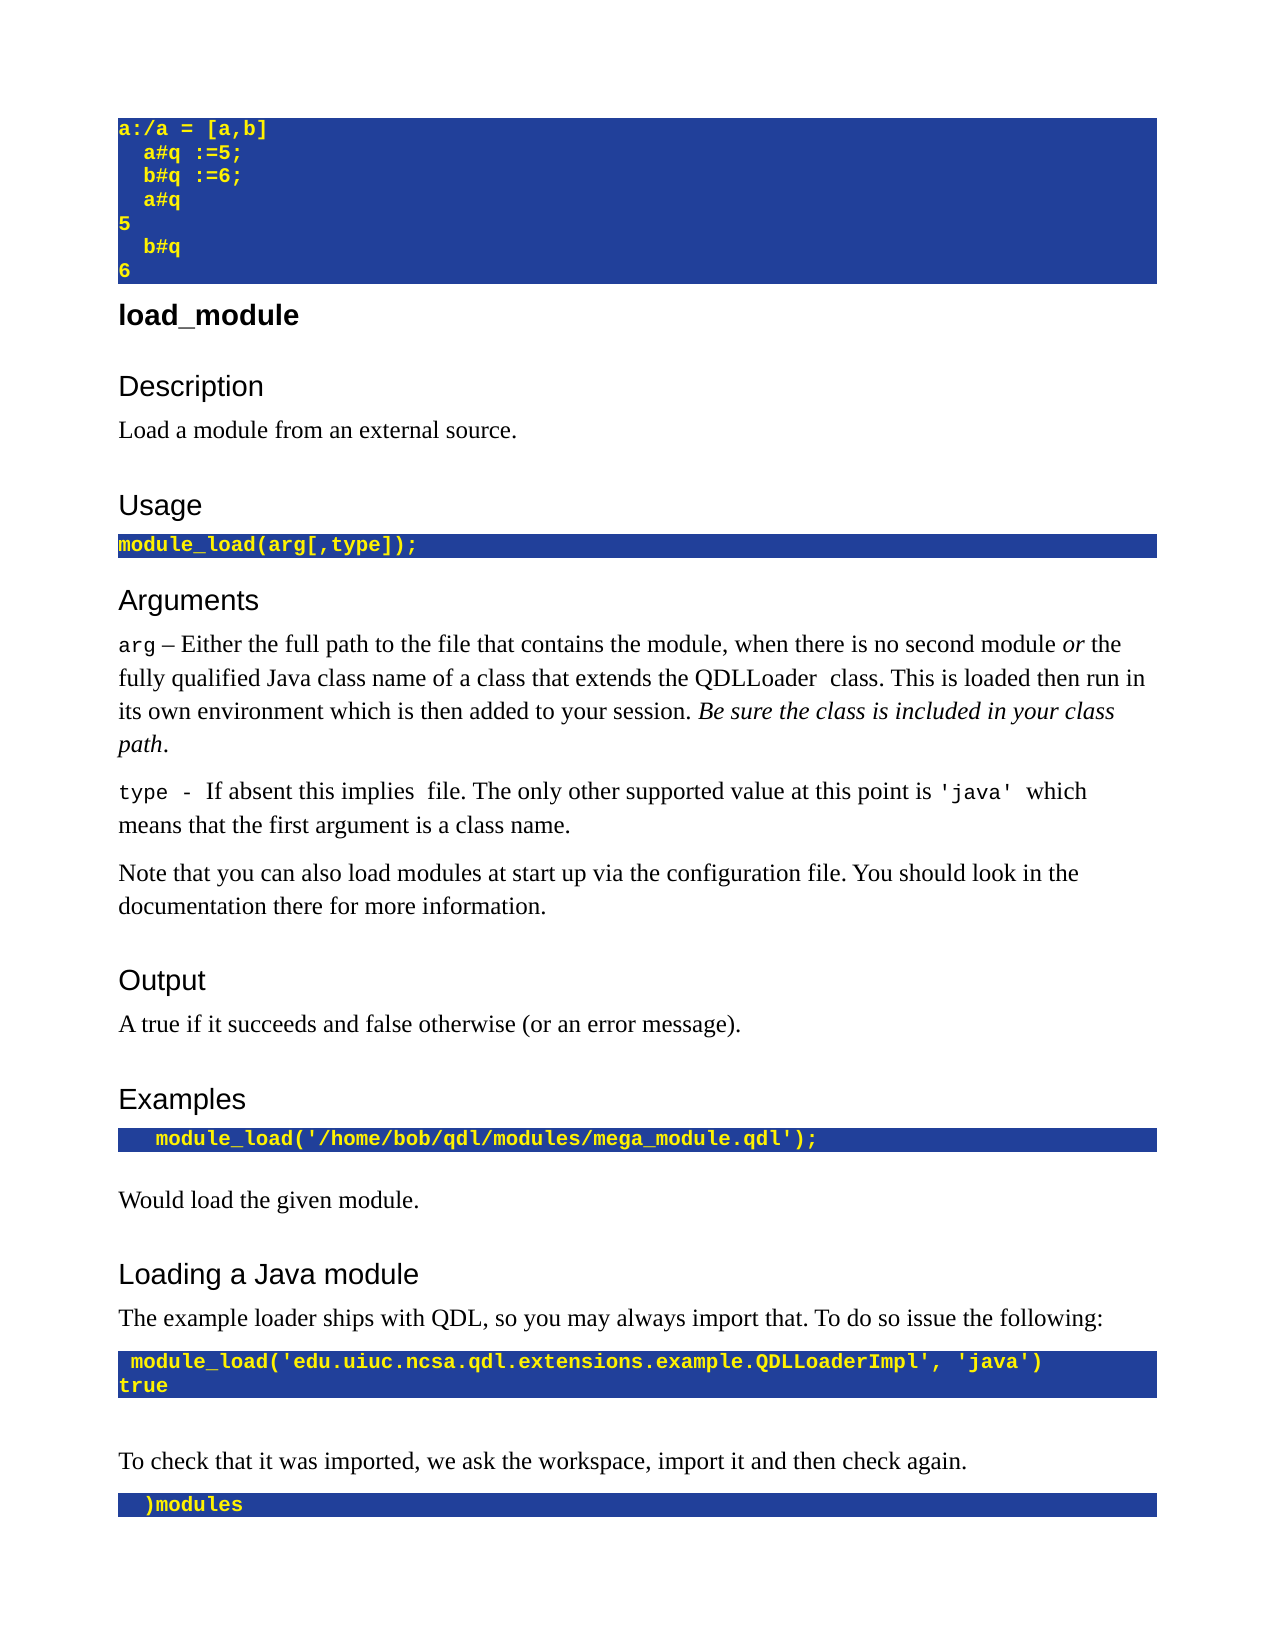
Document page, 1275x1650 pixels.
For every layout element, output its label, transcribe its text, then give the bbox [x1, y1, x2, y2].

text 5 [118, 213, 1157, 236]
text arg – Either the full path to the file that contains the module, when there is no second module or the fully qualified Java class name of a class that extends the QDLLoader class. This is loaded then run in its own environment which is then added to your session. Be sure the class is included in your class path. [118, 629, 1157, 757]
subtitle Loading a Java module [118, 1257, 1157, 1291]
subtitle Usage [118, 488, 1157, 522]
subtitle Description [118, 369, 1157, 403]
text Would load the given module. [118, 1152, 1157, 1213]
subtitle Arguments [118, 583, 1157, 616]
text To check that it was imported, we ask the workspace, import it and then check again. [118, 1446, 1157, 1475]
text A true if it succeeds and false otherwise (or an error message). [118, 1009, 1157, 1038]
text 6 [118, 260, 1157, 284]
text module_load(arg[,type]); [118, 534, 1157, 558]
text module_load('/home/bob/qdl/modules/mega_module.qdl'); [118, 1128, 1157, 1152]
subtitle load_module [118, 298, 1157, 332]
text The example loader ships with QDL, so you may always import that. To do so issue the following: [118, 1303, 1157, 1332]
text type - If absent this implies file. The only other supported value at this point is 'java' which means that the first argument is a class name. [118, 776, 1157, 839]
text b#q :=6; [118, 165, 1157, 189]
text b#q [118, 236, 1157, 260]
subtitle Examples [118, 1082, 1157, 1116]
text a#q [118, 189, 1157, 213]
text a:/a = [a,b] [118, 118, 1157, 142]
text true [118, 1375, 1157, 1398]
text module_load('edu.uiuc.ncsa.qdl.extensions.example.QDLLoaderImpl', 'java') [118, 1351, 1157, 1375]
text Note that you can also load modules at start up via the configuration file. You should look in the documentation there for more information. [118, 858, 1157, 919]
text a#q :=5; [118, 142, 1157, 165]
text )modules [118, 1493, 1157, 1517]
text Load a module from an external source. [118, 416, 1157, 444]
subtitle Output [118, 963, 1157, 997]
